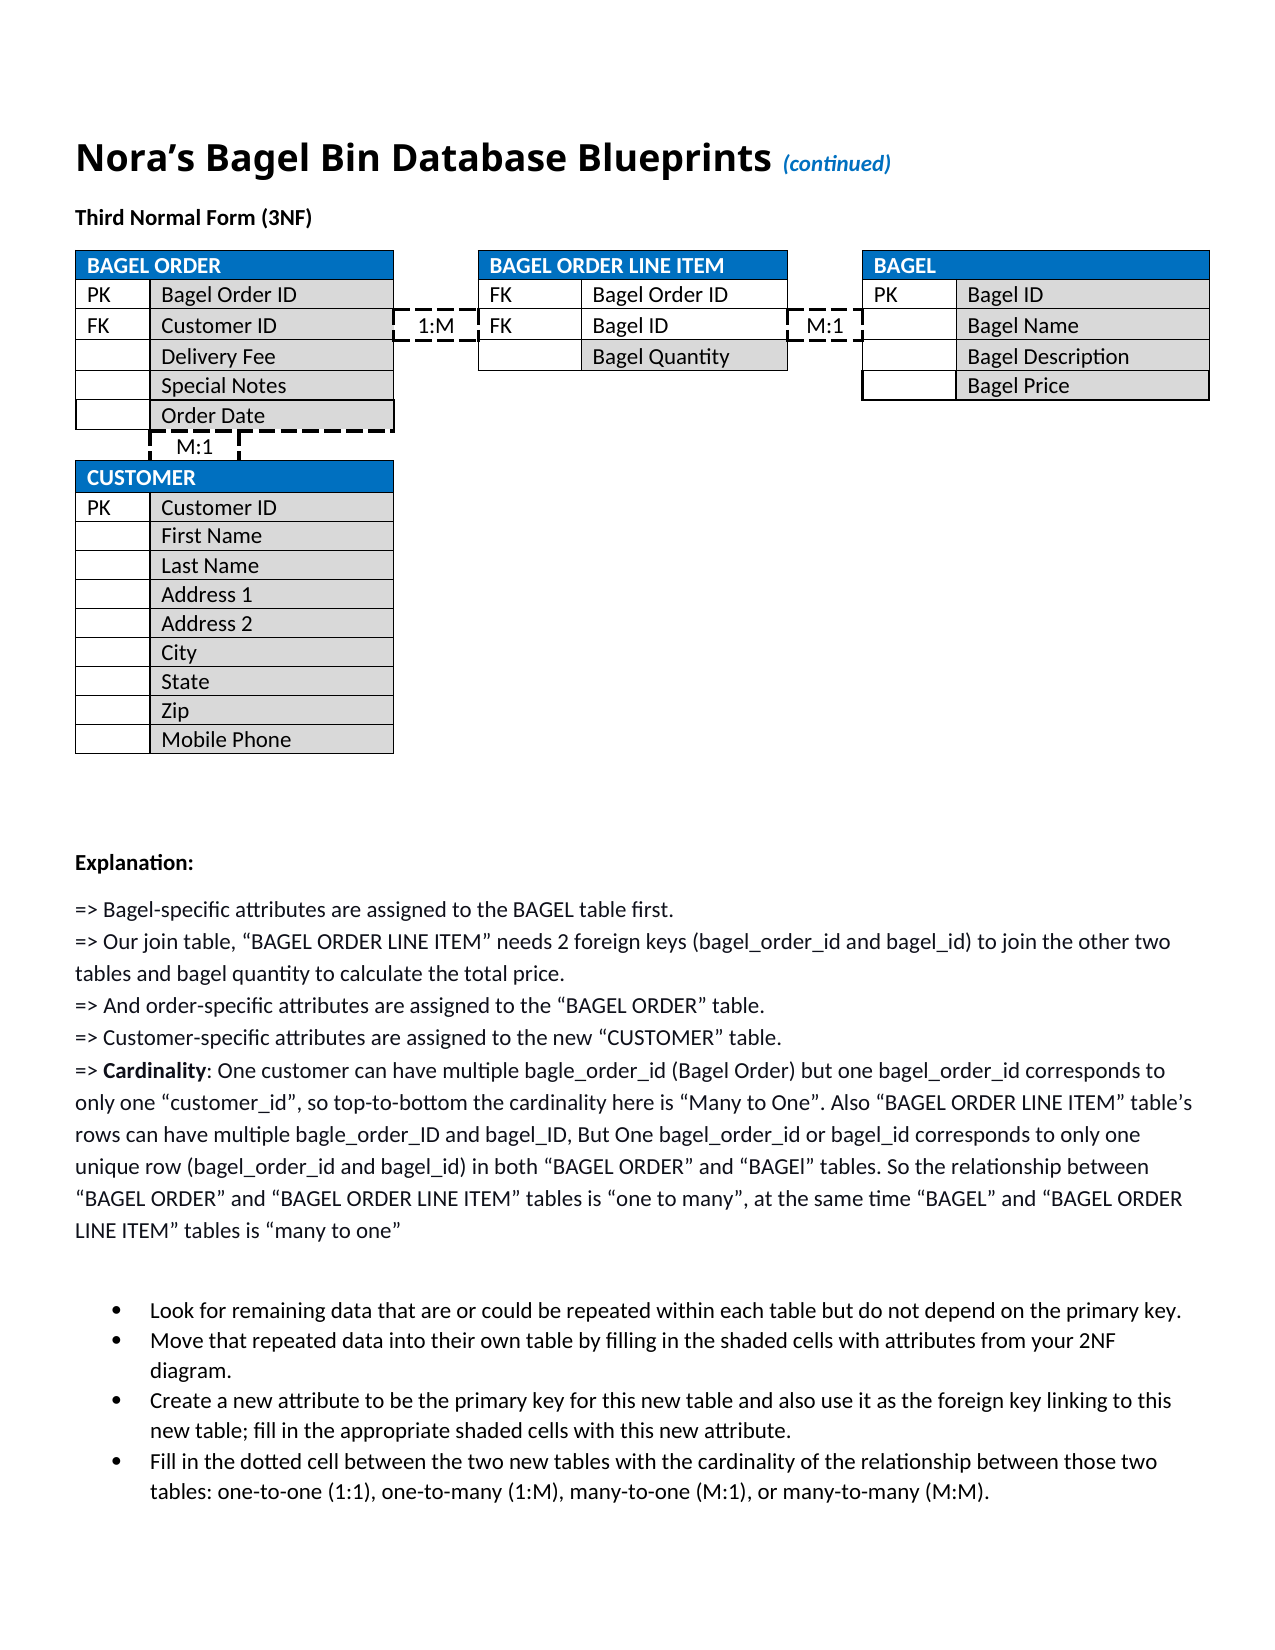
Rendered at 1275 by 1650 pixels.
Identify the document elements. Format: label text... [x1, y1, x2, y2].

table_cell [863, 492, 956, 521]
table_cell Delivery Fee [151, 340, 393, 370]
table_cell [581, 637, 787, 666]
table_cell [394, 339, 478, 370]
table_cell [478, 666, 581, 695]
table_cell [581, 399, 787, 429]
table_cell [76, 638, 149, 666]
table_cell [863, 429, 956, 460]
table_cell Address 2 [151, 609, 393, 637]
table_cell [956, 608, 1209, 637]
text => Our join table, “BAGEL ORDER LINE ITEM” needs 2 foreign keys (bagel_order_id and bagel_id) to join the other two tables and bagel quantity to calculate the total price. [75, 927, 1200, 987]
table_cell [788, 492, 862, 521]
table_header BAGEL ORDER LINE ITEM [479, 251, 787, 279]
table_cell [478, 550, 581, 579]
table_cell [863, 695, 956, 724]
text Explanation: [75, 848, 1200, 876]
list Fill in the dotted cell between the two new tables with the cardinality of the relationship between those two tables: one-to-one (1:1), one-to-many (1:M), many-to-one (M:1), or many-to-many (M:M). [112, 1447, 1200, 1505]
table_cell [864, 371, 955, 399]
table_cell [581, 608, 787, 637]
table_cell [394, 521, 478, 550]
table_cell [956, 401, 1209, 429]
table_cell [478, 492, 581, 521]
table_cell [77, 400, 149, 429]
table_cell [956, 429, 1209, 460]
table_cell PK [863, 280, 956, 308]
table_cell Zip [151, 696, 393, 724]
table_cell PK [76, 493, 149, 521]
table_cell [76, 725, 149, 753]
table_cell [956, 695, 1209, 724]
table_cell [394, 579, 478, 608]
text Third Normal Form (3NF) [75, 203, 1200, 231]
table_cell [581, 521, 787, 550]
table_cell 1:M [394, 308, 478, 339]
table_cell [863, 579, 956, 608]
list Look for remaining data that are or could be repeated within each table but do not depend on the primary key. [112, 1296, 1200, 1324]
table_cell [788, 550, 862, 579]
table_cell [956, 579, 1209, 608]
table_cell [863, 608, 956, 637]
table_cell Address 1 [151, 580, 393, 608]
table_cell [76, 696, 149, 724]
table_cell [581, 460, 787, 492]
table_cell [863, 401, 956, 429]
table_cell [581, 492, 787, 521]
table_cell Bagel Price [957, 371, 1208, 399]
table_cell [478, 724, 581, 753]
table_cell FK [479, 280, 581, 308]
table_cell [863, 309, 956, 339]
table_cell Bagel ID [582, 309, 787, 339]
text => Customer-specific attributes are assigned to the new “CUSTOMER” table. [75, 1023, 1200, 1052]
table_cell [478, 460, 581, 492]
table_cell Bagel Order ID [151, 280, 393, 308]
table_cell [863, 637, 956, 666]
table_cell [863, 550, 956, 579]
text => And order-specific attributes are assigned to the “BAGEL ORDER” table. [75, 991, 1200, 1019]
table_cell [788, 608, 862, 637]
table_cell [394, 608, 478, 637]
table_cell [788, 399, 862, 429]
table_cell [76, 609, 149, 637]
table_cell [581, 429, 787, 460]
table_cell [788, 637, 862, 666]
table_cell [581, 724, 787, 753]
table_cell [76, 667, 149, 695]
table_cell [478, 429, 581, 460]
table_cell Special Notes [151, 371, 393, 399]
table_cell M:1 [150, 429, 239, 460]
table_cell Last Name [151, 551, 393, 579]
table_cell [394, 666, 478, 695]
table_cell [581, 579, 787, 608]
table_cell [956, 492, 1209, 521]
table_cell [394, 492, 478, 521]
table_cell [394, 637, 478, 666]
table_cell [956, 637, 1209, 666]
table_cell [76, 580, 149, 608]
table_cell [478, 399, 581, 429]
table_cell Bagel Name [957, 309, 1209, 339]
table_cell Order Date [151, 401, 393, 429]
table_cell [76, 340, 149, 370]
table_cell [863, 666, 956, 695]
table_cell [581, 695, 787, 724]
text => Cardinality: One customer can have multiple bagle_order_id (Bagel Order) but one bagel_order_id corresponds to only one “customer_id”, so top-to-bottom the cardinality here is “Many to One”. Also “BAGEL ORDER LINE ITEM” table’s rows can have multiple bagle_order_ID and bagel_ID, But One bagel_order_id or bagel_id corresponds to only one unique row (bagel_order_id and bagel_id) in both “BAGEL ORDER” and “BAGEl” tables. So the relationship between “BAGEL ORDER” and “BAGEL ORDER LINE ITEM” tables is “one to many”, at the same time “BAGEL” and “BAGEL ORDER LINE ITEM” tables is “many to one” [75, 1056, 1200, 1245]
table_cell PK [76, 280, 149, 308]
table_cell [956, 724, 1209, 753]
list Create a new attribute to be the primary key for this new table and also use it as the foreign key linking to this new table; fill in the appropriate shaded cells with this new attribute. [112, 1386, 1200, 1444]
list Move that repeated data into their own table by filling in the shaded cells with attributes from your 2NF diagram. [112, 1326, 1200, 1384]
table_cell Bagel ID [957, 280, 1209, 308]
table_cell [239, 429, 394, 460]
table_cell [788, 521, 862, 550]
table_cell FK [76, 309, 149, 339]
table_cell [581, 666, 787, 695]
table_cell [479, 340, 581, 370]
table_cell First Name [151, 522, 393, 550]
table_cell [788, 370, 861, 399]
table_cell [395, 399, 478, 429]
table_cell [394, 550, 478, 579]
table_cell [478, 371, 581, 399]
table_cell Bagel Order ID [582, 280, 787, 308]
table_header BAGEL ORDER [76, 251, 393, 279]
table_header [394, 250, 478, 279]
table_cell [788, 460, 862, 492]
table_cell Bagel Quantity [582, 340, 787, 370]
table_cell [956, 666, 1209, 695]
table_cell [394, 695, 478, 724]
table_cell [788, 695, 862, 724]
table_cell [76, 430, 150, 460]
table_cell CUSTOMER [76, 461, 393, 492]
text Nora’s Bagel Bin Database Blueprints (continued) [75, 131, 1200, 182]
table_cell M:1 [788, 308, 862, 339]
table_cell [76, 371, 149, 399]
table_cell Bagel Description [957, 340, 1209, 370]
table_cell State [151, 667, 393, 695]
table_cell [76, 551, 149, 579]
table_cell [863, 724, 956, 753]
text => Bagel-specific attributes are assigned to the BAGEL table first. [75, 895, 1200, 923]
table_cell [956, 460, 1209, 492]
table_cell [956, 550, 1209, 579]
table_cell [863, 521, 956, 550]
table_cell [76, 522, 149, 550]
table_cell [478, 695, 581, 724]
table_cell [788, 339, 862, 370]
table_cell [478, 637, 581, 666]
table_cell [394, 724, 478, 753]
table_cell Mobile Phone [151, 725, 393, 753]
table_cell [478, 579, 581, 608]
table_cell [788, 429, 862, 460]
table_cell [581, 371, 787, 399]
table_cell [478, 521, 581, 550]
table_cell [394, 460, 478, 492]
table_cell [788, 666, 862, 695]
table_cell [394, 279, 478, 308]
table_cell City [151, 638, 393, 666]
table_header BAGEL [863, 251, 1209, 279]
table_cell [788, 579, 862, 608]
table_cell [863, 340, 956, 370]
table_cell [394, 429, 478, 460]
table_cell [956, 521, 1209, 550]
table_header [788, 250, 862, 279]
table_cell FK [478, 309, 581, 339]
table_cell [788, 724, 862, 753]
table_cell Customer ID [151, 493, 393, 521]
table_cell Customer ID [151, 309, 394, 339]
table_cell [394, 370, 478, 399]
table_cell [788, 279, 862, 308]
table_cell [581, 550, 787, 579]
table_cell [863, 460, 956, 492]
table_cell [478, 608, 581, 637]
